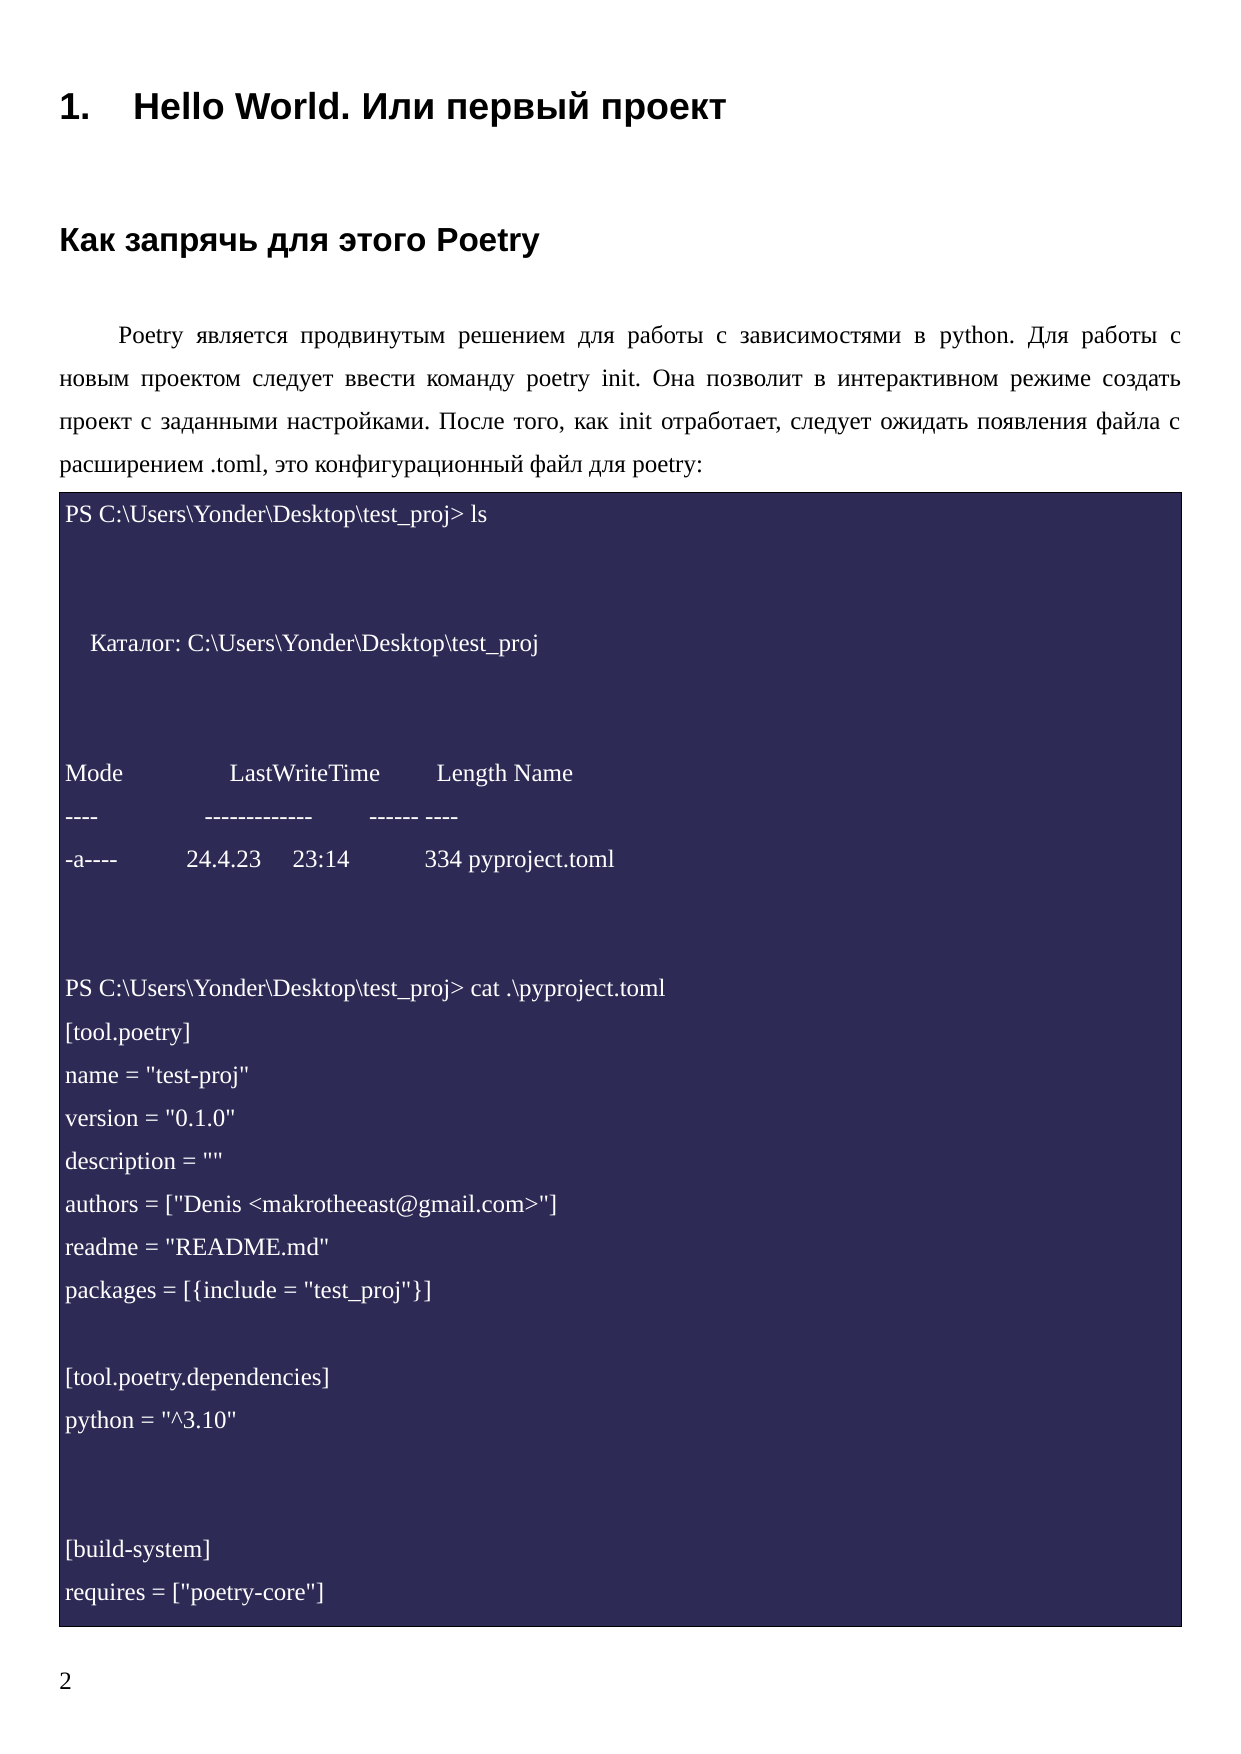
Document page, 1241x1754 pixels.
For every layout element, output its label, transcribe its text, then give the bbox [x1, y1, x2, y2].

table_header PS C:\Users\Yonder\Desktop\test_proj> ls Каталог: C:\Users\Yonder\Desktop\test_proj Mode LastWriteTime Length Name ---- ------------- ------ ---- -a---- 24.4.23 23:14 334 pyproject.toml PS C:\Users\Yonder\Desktop\test_proj> cat .\pyproject.toml [tool.poetry] name = "test-proj" version = "0.1.0" description = "" authors = ["Denis <makrotheeast@gmail.com>"] readme = "README.md" packages = [{include = "test_proj"}] [tool.poetry.dependencies] python = "^3.10" [build-system] requires = ["poetry-core"] [60, 493, 1181, 1626]
text Poetry является продвинутым решением для работы с зависимостями в python. Для работы с новым проектом следует ввести команду poetry init. Она позволит в интерактивном режиме создать проект с заданными настройками. После того, как init отработает, следует ожидать появления файла с расширением .toml, это конфигурационный файл для poetry: [59, 320, 1181, 478]
subtitle Как запрячь для этого Poetry [59, 220, 1181, 259]
subtitle Hello World. Или первый проект [59, 84, 1181, 127]
